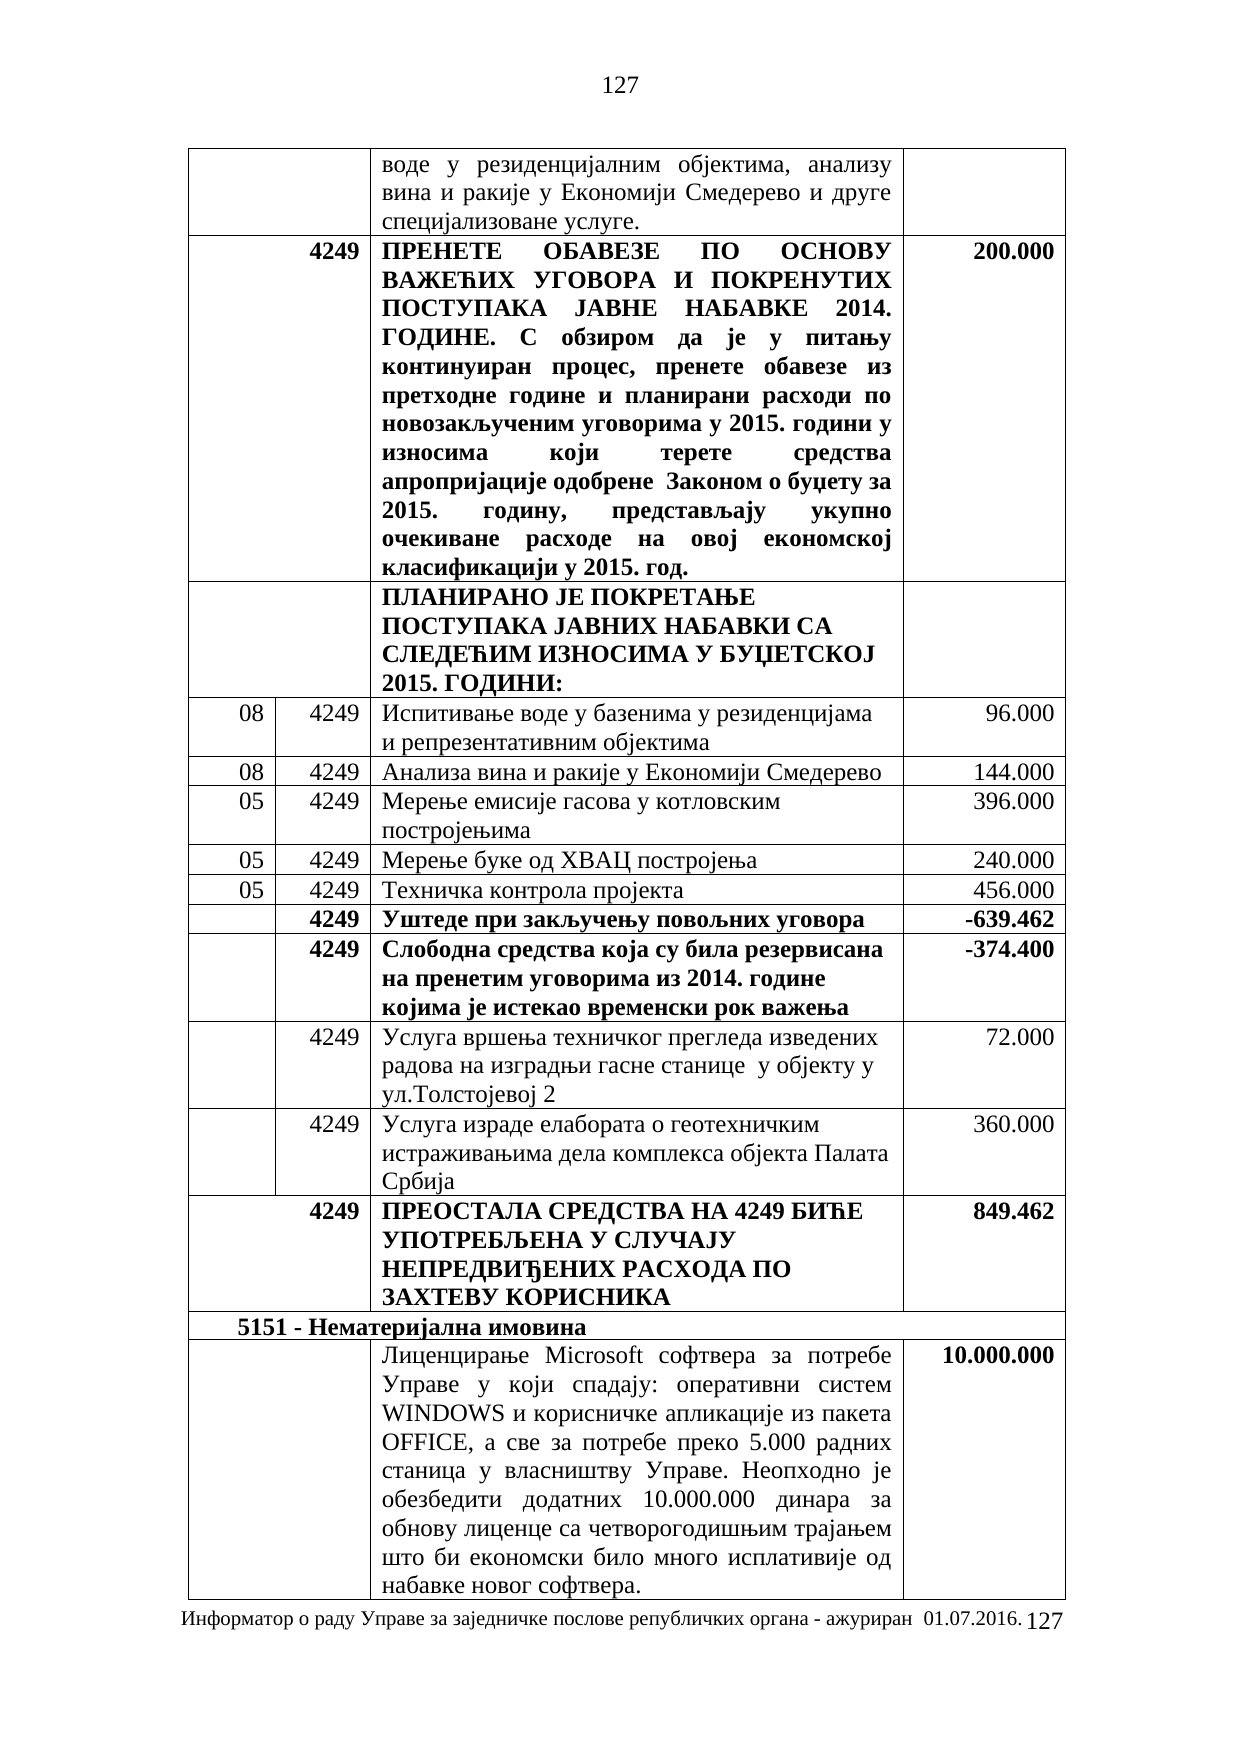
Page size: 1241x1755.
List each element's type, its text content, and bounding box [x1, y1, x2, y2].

table_cell ПЛАНИРАНО ЈЕ ПОКРЕТАЊЕ ПОСТУПАКА ЈАВНИХ НАБАВКИ СА СЛЕДЕЋИМ ИЗНОСИМА У БУЏЕТСКОЈ 2015. ГОДИНИ: [371, 582, 903, 697]
table_cell 05 [189, 786, 275, 844]
table_cell Мерење емисије гасова у котловским постројењима [371, 786, 903, 844]
table_cell [189, 582, 370, 697]
table_cell 96.000 [904, 698, 1065, 756]
table_cell 4249 [276, 757, 370, 785]
table_cell 4249 [276, 698, 370, 756]
table_cell воде у резиденцијалним објектима, анализу вина и ракије у Економији Смедерево и друге специјализоване услуге. [371, 149, 903, 235]
table_cell 360.000 [904, 1109, 1065, 1195]
table_cell 240.000 [904, 845, 1065, 874]
table_cell 05 [189, 845, 275, 874]
table_cell 4249 [189, 1196, 370, 1311]
table_cell -639.462 [904, 905, 1065, 933]
table_cell 5151 - Нематеријална имовина [189, 1312, 1065, 1339]
table_cell Услуга израде елабората о геотехничким истраживањима дела комплекса објекта Палата Србија [371, 1109, 903, 1195]
table_cell 4249 [276, 1022, 370, 1108]
table_cell 4249 [276, 875, 370, 903]
table_cell [189, 1109, 275, 1195]
table_cell 4249 [189, 236, 370, 581]
table_cell 05 [189, 875, 275, 903]
table_cell 144.000 [904, 757, 1065, 785]
table_cell [189, 1340, 370, 1599]
table_cell [189, 149, 370, 235]
table_cell 396.000 [904, 786, 1065, 844]
table_cell 4249 [276, 934, 370, 1021]
table_cell ПРЕНЕТЕ ОБАВЕЗЕ ПО ОСНОВУ ВАЖЕЋИХ УГОВОРА И ПОКРЕНУТИХ ПОСТУПАКА ЈАВНЕ НАБАВКЕ 2014. ГОДИНЕ. С обзиром да је у питању континуиран процес, пренете обавезе из претходне године и планирани расходи по новозакљученим уговорима у 2015. години у износима који терете средства апропријације одобрене Законом о буџету за 2015. годину, представљају укупно очекиване расходе на овој економској класификацији у 2015. год. [371, 236, 903, 581]
table_cell 4249 [276, 845, 370, 874]
table_cell [904, 582, 1065, 697]
table_cell Уштеде при закључењу повољних уговора [371, 905, 903, 933]
table_cell ПРЕОСТАЛА СРЕДСТВА НА 4249 БИЋЕ УПОТРЕБЉЕНА У СЛУЧАЈУ НЕПРЕДВИЂЕНИХ РАСХОДА ПО ЗАХТЕВУ КОРИСНИКА [371, 1196, 903, 1311]
table_cell Мерење буке од ХВАЦ постројења [371, 845, 903, 874]
table_cell 4249 [276, 1109, 370, 1195]
table_cell 08 [189, 757, 275, 785]
table_cell 08 [189, 698, 275, 756]
table_cell 200.000 [904, 236, 1065, 581]
table_cell Лиценцирање Microsoft софтвера за потребе Управе у који спадају: оперативни систем WINDOWS и корисничке апликације из пакета OFFICE, а све за потребе преко 5.000 радних станица у власништву Управе. Неопходно је обезбедити додатних 10.000.000 динара за обнову лиценце са четворогодишњим трајањем што би економски било много исплативије од набавке новог софтвера. [371, 1340, 903, 1599]
table_cell 10.000.000 [904, 1340, 1065, 1599]
table_cell 4249 [276, 786, 370, 844]
table_cell -374.400 [904, 934, 1065, 1021]
table_cell 456.000 [904, 875, 1065, 903]
table_cell 4249 [276, 905, 370, 933]
table_cell Техничка контрола пројекта [371, 875, 903, 903]
table_cell 72.000 [904, 1022, 1065, 1108]
table_cell [189, 934, 275, 1021]
table_cell [189, 905, 275, 933]
table_cell [904, 149, 1065, 235]
table_cell Слободна средства која су била резервисана на пренетим уговорима из 2014. године којима је истекао временски рок важења [371, 934, 903, 1021]
table_cell Испитивање воде у базенима у резиденцијама и репрезентативним објектима [371, 698, 903, 756]
table_cell [189, 1022, 275, 1108]
table_cell Анализа вина и ракије у Економији Смедерево [371, 757, 903, 785]
table_cell 849.462 [904, 1196, 1065, 1311]
table_cell Услуга вршења техничког прегледа изведених радова на изградњи гасне станице у објекту у ул.Толстојевој 2 [371, 1022, 903, 1108]
